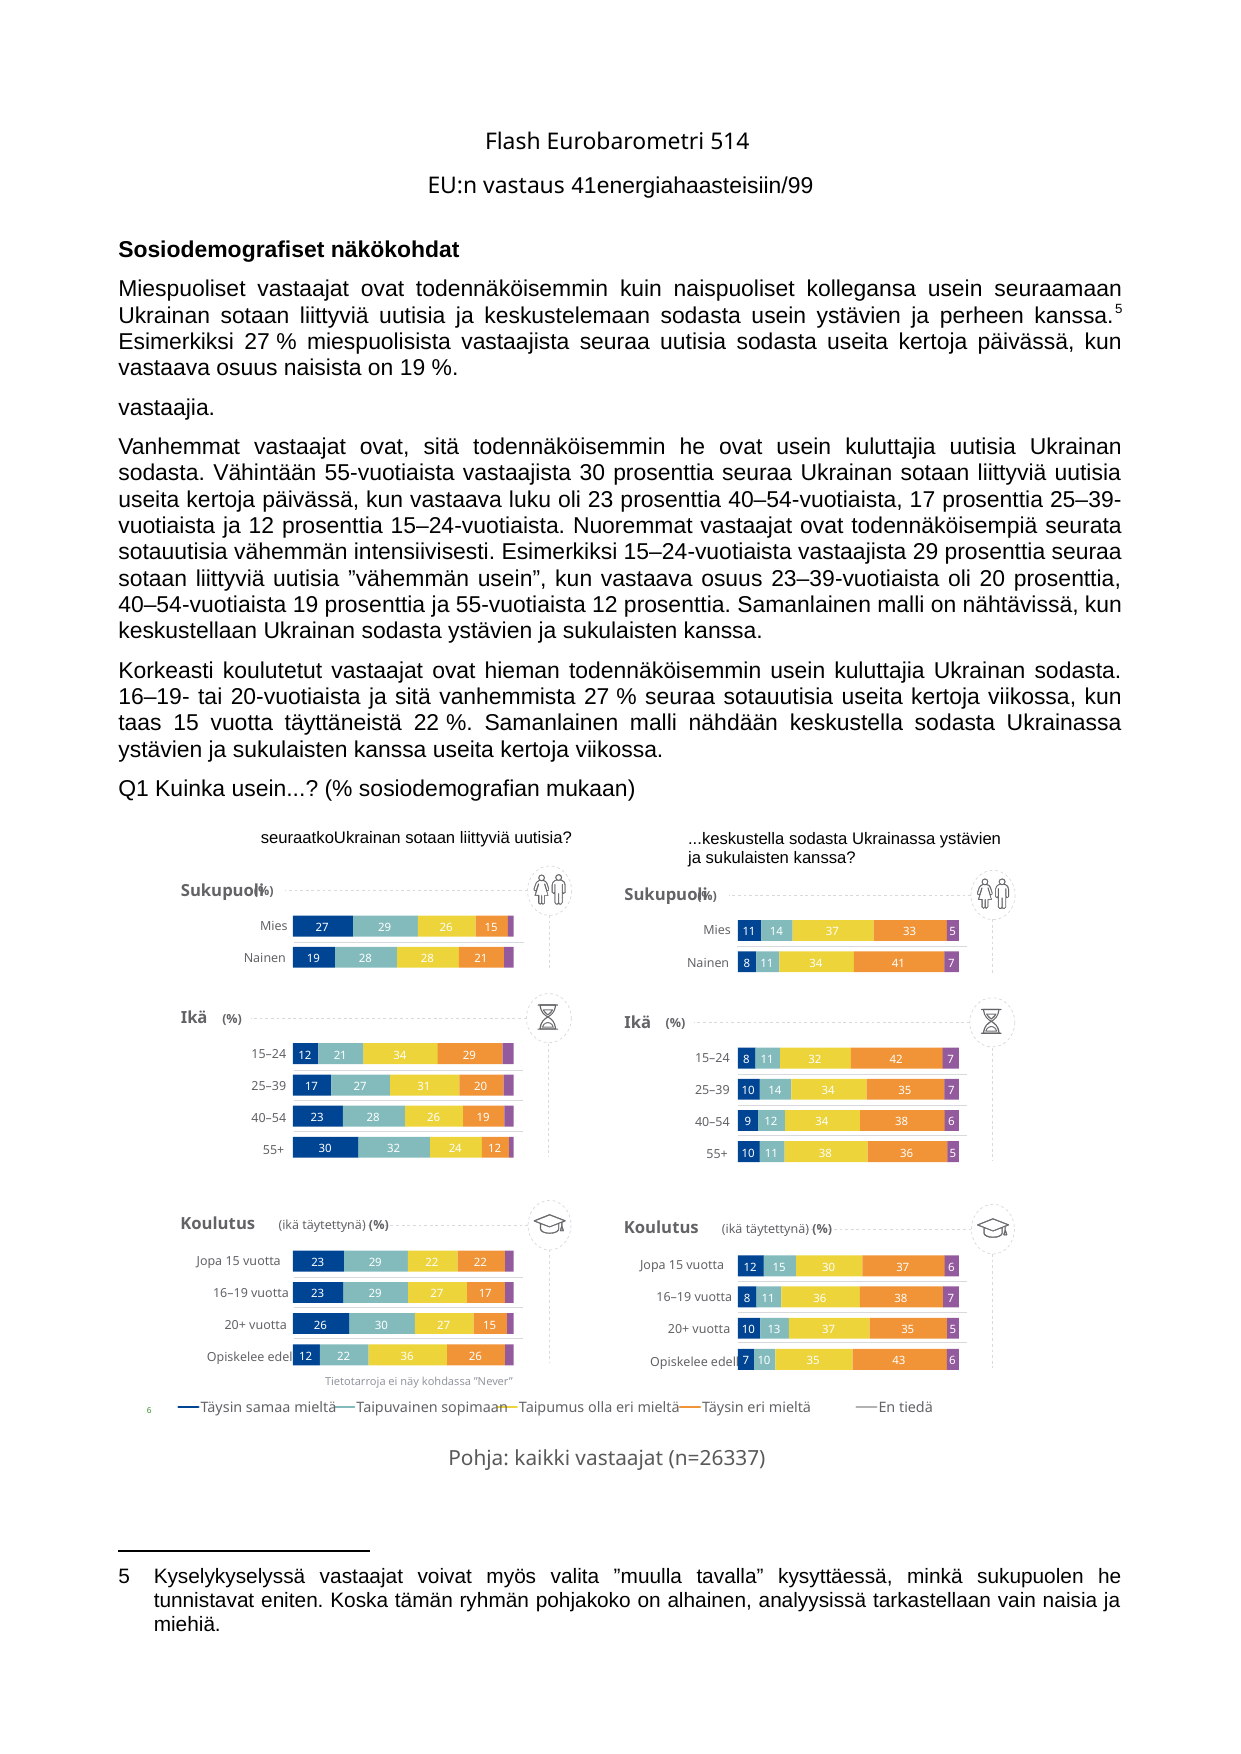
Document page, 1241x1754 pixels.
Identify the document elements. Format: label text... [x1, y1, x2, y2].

text Korkeasti koulutetut vastaajat ovat hieman todennäköisemmin usein kuluttajia Ukrainan sodasta. 16–19- tai 20-vuotiaista ja sitä vanhemmista 27 % seuraa sotauutisia useita kertoja viikossa, kun taas 15 vuotta täyttäneistä 22 %. Samanlainen malli nähdään keskustella sodasta Ukrainassa ystävien ja sukulaisten kanssa useita kertoja viikossa. [118, 657, 1122, 762]
text Kyselykyselyssä vastaajat voivat myös valita ”muulla tavalla” kysyttäessä, minkä sukupuolen he tunnistavat eniten. Koska tämän ryhmän pohjakoko on alhainen, analyysissä tarkastellaan vain naisia ja miehiä. [118, 1564, 1122, 1636]
text Sosiodemografiset näkökohdat [118, 236, 1122, 262]
text Miespuoliset vastaajat ovat todennäköisemmin kuin naispuoliset kollegansa usein seuraamaan Ukrainan sotaan liittyviä uutisia ja keskustelemaan sodasta usein ystävien ja perheen kanssa. Esimerkiksi 27 % miespuolisista vastaajista seuraa uutisia sodasta useita kertoja päivässä, kun vastaava osuus naisista on 19 %. [118, 275, 1122, 381]
text Vanhemmat vastaajat ovat, sitä todennäköisemmin he ovat usein kuluttajia uutisia Ukrainan sodasta. Vähintään 55-vuotiaista vastaajista 30 prosenttia seuraa Ukrainan sotaan liittyviä uutisia useita kertoja päivässä, kun vastaava luku oli 23 prosenttia 40–54-vuotiaista, 17 prosenttia 25–39-vuotiaista ja 12 prosenttia 15–24-vuotiaista. Nuoremmat vastaajat ovat todennäköisempiä seurata sotauutisia vähemmän intensiivisesti. Esimerkiksi 15–24-vuotiaista vastaajista 29 prosenttia seuraa sotaan liittyviä uutisia ”vähemmän usein”, kun vastaava osuus 23–39-vuotiaista oli 20 prosenttia, 40–54-vuotiaista 19 prosenttia ja 55-vuotiaista 12 prosenttia. Samanlainen malli on nähtävissä, kun keskustellaan Ukrainan sodasta ystävien ja sukulaisten kanssa. [118, 433, 1122, 644]
text Q1 Kuinka usein...? (% sosiodemografian mukaan) [118, 775, 1122, 801]
text vastaajia. [118, 393, 1122, 420]
